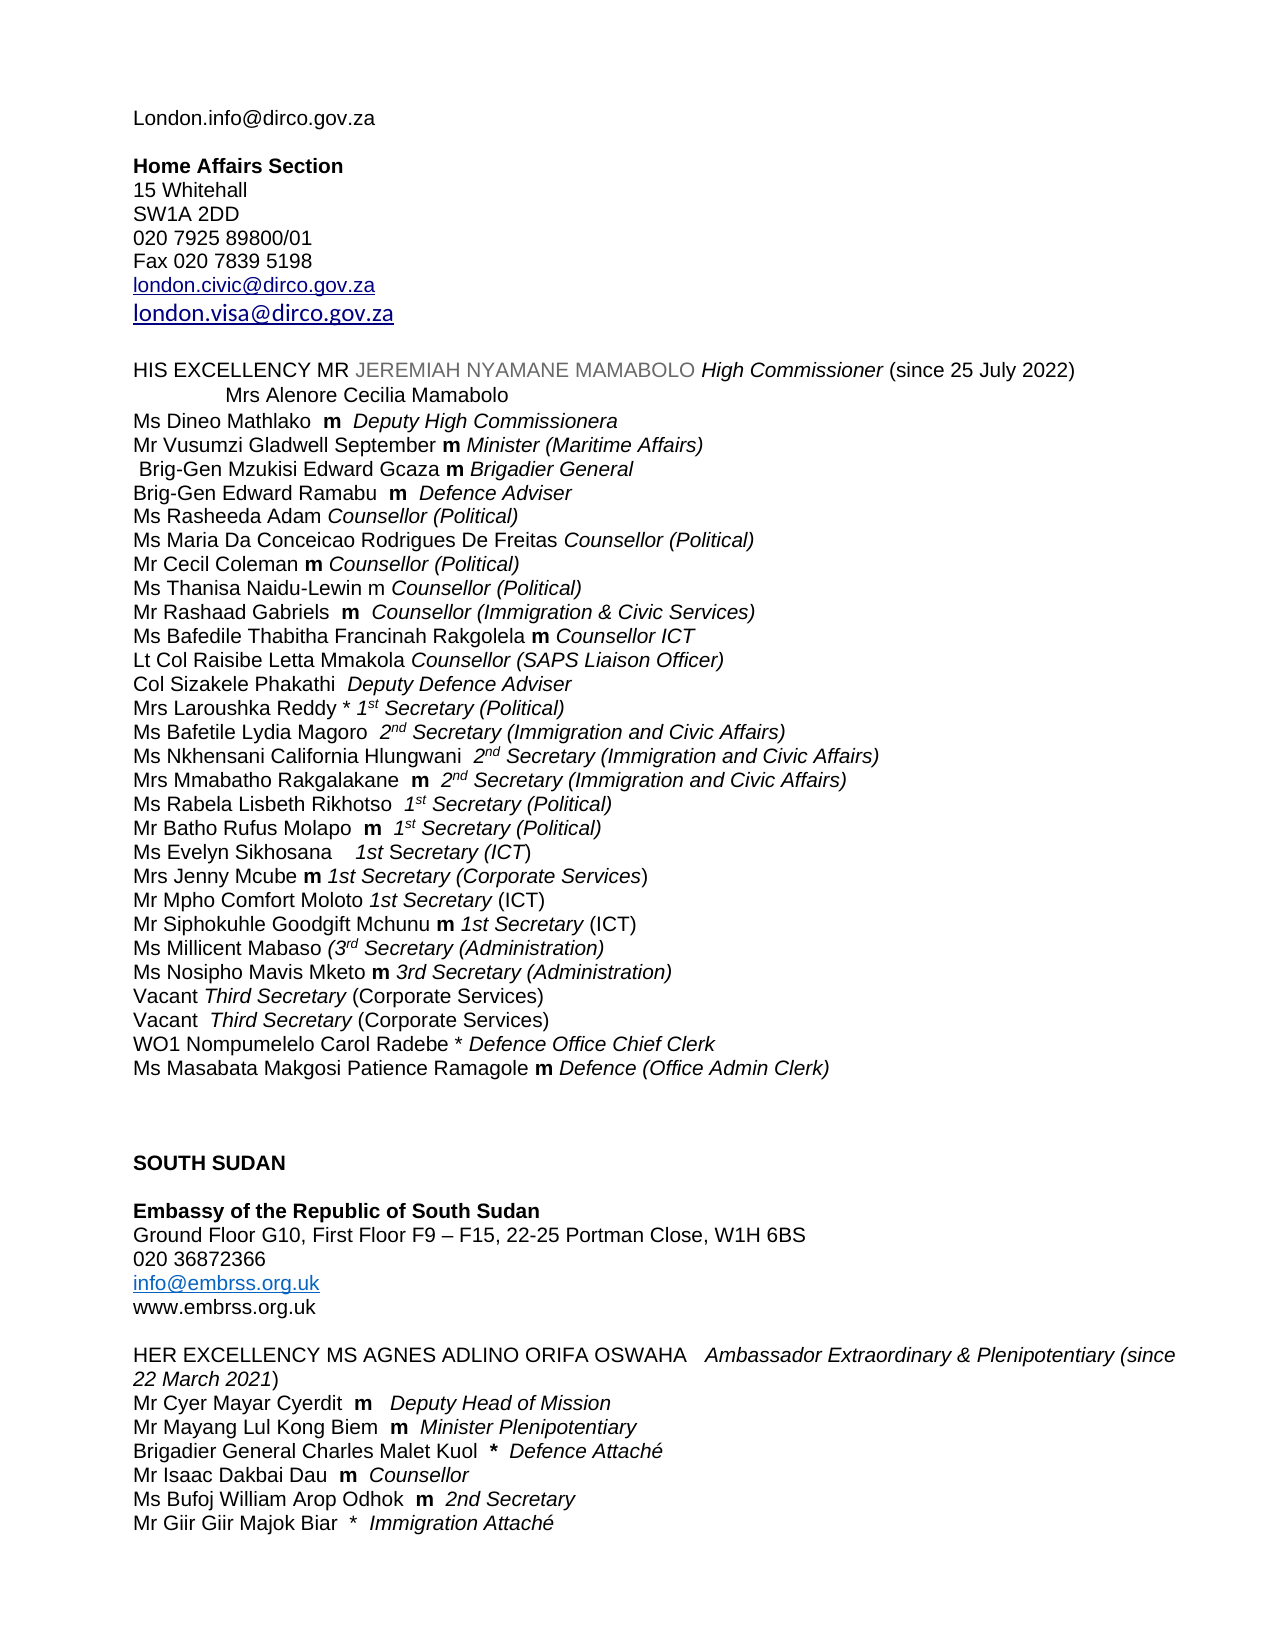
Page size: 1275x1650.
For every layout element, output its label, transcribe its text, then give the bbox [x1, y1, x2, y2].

text Ground Floor G10, First Floor F9 – F15, 22-25 Portman Close, W1H 6BS [133, 1223, 1181, 1247]
text Brig-Gen Mzukisi Edward Gcaza m Brigadier General [133, 456, 1181, 480]
text Ms Bafedile Thabitha Francinah Rakgolela m Counsellor ICT [133, 624, 1181, 648]
text www.embrss.org.uk [133, 1295, 1181, 1319]
text Embassy of the Republic of South Sudan [133, 1199, 1181, 1223]
text 020 7925 89800/01 [133, 225, 1181, 249]
text Ms Thanisa Naidu-Lewin m Counsellor (Political) [133, 576, 1181, 600]
text info@embrss.org.uk [133, 1271, 1181, 1295]
text Ms Bufoj William Arop Odhok m 2nd Secretary [133, 1487, 1181, 1511]
text Ms Bafetile Lydia Magoro 2nd Secretary (Immigration and Civic Affairs) [133, 720, 1181, 744]
text Vacant Third Secretary (Corporate Services) [133, 983, 1181, 1007]
text Lt Col Raisibe Letta Mmakola Counsellor (SAPS Liaison Officer) [133, 648, 1181, 672]
text Mr Siphokuhle Goodgift Mchunu m 1st Secretary (ICT) [133, 912, 1181, 936]
text 020 36872366 [133, 1247, 1181, 1271]
text Mr Isaac Dakbai Dau m Counsellor [133, 1463, 1181, 1487]
text Mr Cyer Mayar Cyerdit m Deputy Head of Mission [133, 1391, 1181, 1415]
text Brig-Gen Edward Ramabu m Defence Adviser [133, 480, 1181, 504]
text Mr Cecil Coleman m Counsellor (Political) [133, 552, 1181, 576]
text Ms Maria Da Conceicao Rodrigues De Freitas Counsellor (Political) [133, 528, 1181, 552]
text Ms Evelyn Sikhosana 1st Secretary (ICT) [133, 840, 1181, 864]
text london.civic@dirco.gov.za [133, 273, 1181, 297]
text Col Sizakele Phakathi Deputy Defence Adviser [133, 672, 1181, 696]
text WO1 Nompumelelo Carol Radebe * Defence Office Chief Clerk [133, 1031, 1181, 1055]
text Mr Vusumzi Gladwell September m Minister (Maritime Affairs) [133, 432, 1181, 456]
text Ms Nkhensani California Hlungwani 2nd Secretary (Immigration and Civic Affairs) [133, 744, 1181, 768]
text Ms Rasheeda Adam Counsellor (Political) [133, 504, 1181, 528]
text Ms Millicent Mabaso (3rd Secretary (Administration) [133, 936, 1181, 959]
text 15 Whitehall [133, 177, 1181, 201]
text Mrs Jenny Mcube m 1st Secretary (Corporate Services) [133, 864, 1181, 888]
text London.info@dirco.gov.za [133, 106, 1181, 129]
text Brigadier General Charles Malet Kuol * Defence Attaché [133, 1439, 1181, 1463]
text Mr Giir Giir Majok Biar * Immigration Attaché [133, 1511, 1181, 1534]
text Mrs Mmabatho Rakgalakane m 2nd Secretary (Immigration and Civic Affairs) [133, 768, 1181, 792]
text Mrs Laroushka Reddy * 1st Secretary (Political) [133, 696, 1181, 720]
text Mrs Alenore Cecilia Mamabolo [133, 383, 1181, 407]
text Home Affairs Section [133, 153, 1181, 177]
text Mr Mayang Lul Kong Biem m Minister Plenipotentiary [133, 1415, 1181, 1439]
text Fax 020 7839 5198 [133, 249, 1181, 273]
text Mr Mpho Comfort Moloto 1st Secretary (ICT) [133, 888, 1181, 912]
text SOUTH SUDAN [133, 1151, 1181, 1175]
text Vacant Third Secretary (Corporate Services) [133, 1007, 1181, 1031]
text Ms Masabata Makgosi Patience Ramagole m Defence (Office Admin Clerk) [133, 1055, 1181, 1079]
text london.visa@dirco.gov.za [133, 297, 1181, 328]
text Mr Rashaad Gabriels m Counsellor (Immigration & Civic Services) [133, 600, 1181, 624]
text Mr Batho Rufus Molapo m 1st Secretary (Political) [133, 816, 1181, 840]
text Ms Rabela Lisbeth Rikhotso 1st Secretary (Political) [133, 792, 1181, 816]
text SW1A 2DD [133, 201, 1181, 225]
text HIS EXCELLENCY MR JEREMIAH NYAMANE MAMABOLO High Commissioner (since 25 July 2022) [133, 358, 1181, 382]
text Ms Dineo Mathlako m Deputy High Commissionera [133, 408, 1181, 432]
text Ms Nosipho Mavis Mketo m 3rd Secretary (Administration) [133, 959, 1181, 983]
text HER EXCELLENCY MS AGNES ADLINO ORIFA OSWAHA Ambassador Extraordinary & Plenipotentiary (since 22 March 2021) [133, 1343, 1181, 1391]
